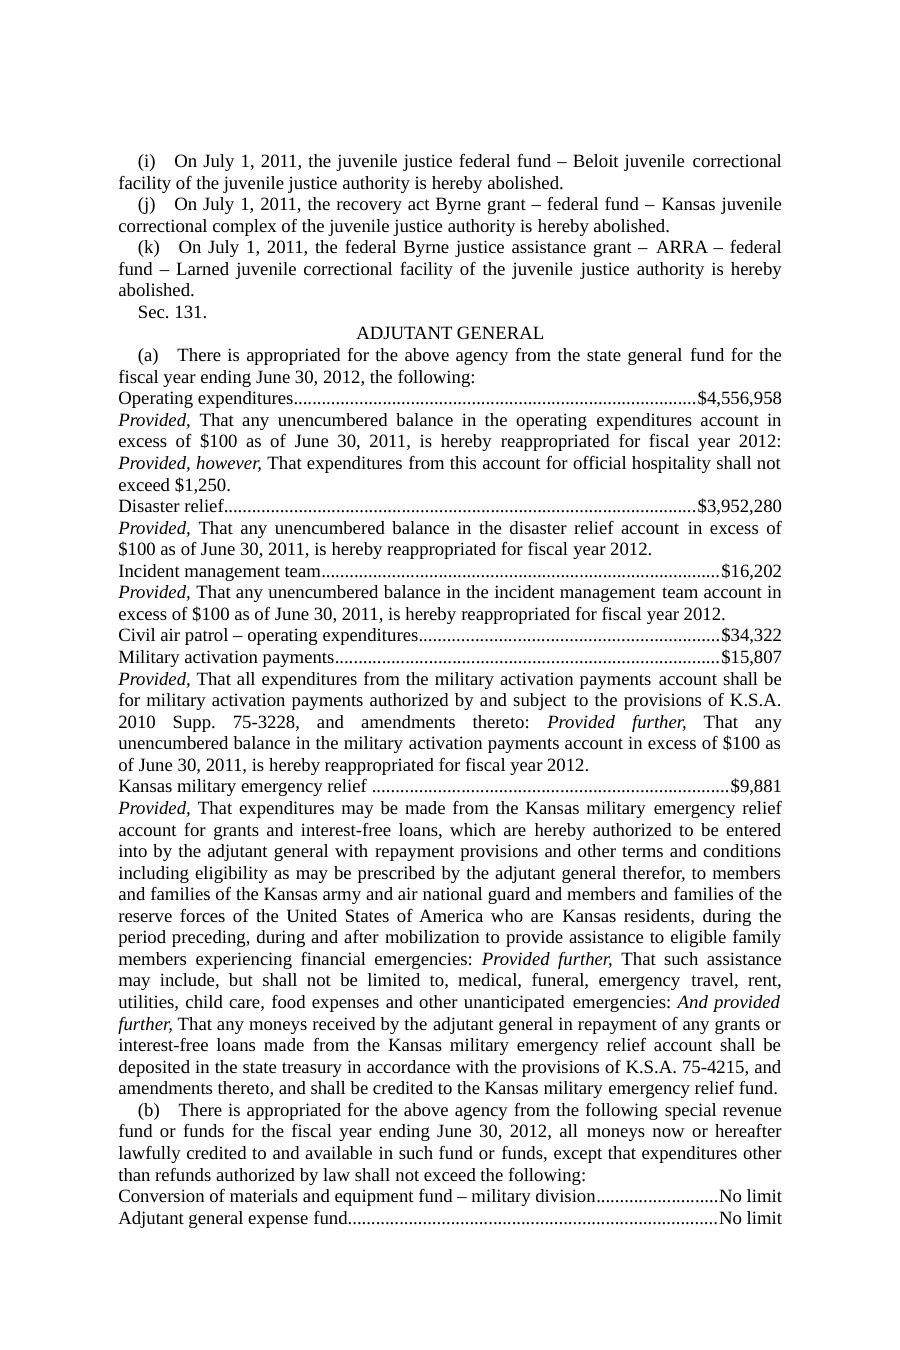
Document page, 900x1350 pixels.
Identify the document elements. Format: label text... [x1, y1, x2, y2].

text Adjutant general expense fund No limit [118, 1207, 782, 1228]
text Provided, That expenditures may be made from the Kansas military emergency relief account for grants and interest-free loans, which are hereby authorized to be entered into by the adjutant general with repayment provisions and other terms and conditions including eligibility as may be prescribed by the adjutant general therefor, to members and families of the Kansas army and air national guard and members and families of the reserve forces of the United States of America who are Kansas residents, during the period preceding, during and after mobilization to provide assistance to eligible family members experiencing financial emergencies: Provided further, That such assistance may include, but shall not be limited to, medical, funeral, emergency travel, rent, utilities, child care, food expenses and other unanticipated emergencies: And provided further, That any moneys received by the adjutant general in repayment of any grants or interest-free loans made from the Kansas military emergency relief account shall be deposited in the state treasury in accordance with the provisions of K.S.A. 75-4215, and amendments thereto, and shall be credited to the Kansas military emergency relief fund. [118, 797, 782, 1099]
text ADJUTANT GENERAL [118, 322, 782, 344]
text Sec. 131. [118, 301, 782, 322]
text Provided, That any unencumbered balance in the incident management team account in excess of $100 as of June 30, 2011, is hereby reappropriated for fiscal year 2012. [118, 581, 782, 624]
text Military activation payments $15,807 [118, 646, 782, 667]
text (j) On July 1, 2011, the recovery act Byrne grant – federal fund – Kansas juvenile correctional complex of the juvenile justice authority is hereby abolished. [118, 193, 782, 236]
text Civil air patrol – operating expenditures $34,322 [118, 624, 782, 646]
text Disaster relief $3,952,280 [118, 495, 782, 517]
text Kansas military emergency relief $9,881 [118, 775, 782, 797]
text (i) On July 1, 2011, the juvenile justice federal fund – Beloit juvenile correctional facility of the juvenile justice authority is hereby abolished. [118, 150, 782, 193]
text Provided, That any unencumbered balance in the operating expenditures account in excess of $100 as of June 30, 2011, is hereby reappropriated for fiscal year 2012: Provided, however, That expenditures from this account for official hospitality shall not exceed $1,250. [118, 409, 782, 495]
text (b) There is appropriated for the above agency from the following special revenue fund or funds for the fiscal year ending June 30, 2012, all moneys now or hereafter lawfully credited to and available in such fund or funds, except that expenditures other than refunds authorized by law shall not exceed the following: [118, 1099, 782, 1185]
text Incident management team $16,202 [118, 560, 782, 581]
text Conversion of materials and equipment fund – military division No limit [118, 1185, 782, 1207]
text (a) There is appropriated for the above agency from the state general fund for the fiscal year ending June 30, 2012, the following: [118, 344, 782, 387]
text Provided, That all expenditures from the military activation payments account shall be for military activation payments authorized by and subject to the provisions of K.S.A. 2010 Supp. 75-3228, and amendments thereto: Provided further, That any unencumbered balance in the military activation payments account in excess of $100 as of June 30, 2011, is hereby reappropriated for fiscal year 2012. [118, 667, 782, 775]
text (k) On July 1, 2011, the federal Byrne justice assistance grant – ARRA – federal fund – Larned juvenile correctional facility of the juvenile justice authority is hereby abolished. [118, 236, 782, 301]
text Operating expenditures $4,556,958 [118, 387, 782, 409]
text Provided, That any unencumbered balance in the disaster relief account in excess of $100 as of June 30, 2011, is hereby reappropriated for fiscal year 2012. [118, 517, 782, 560]
